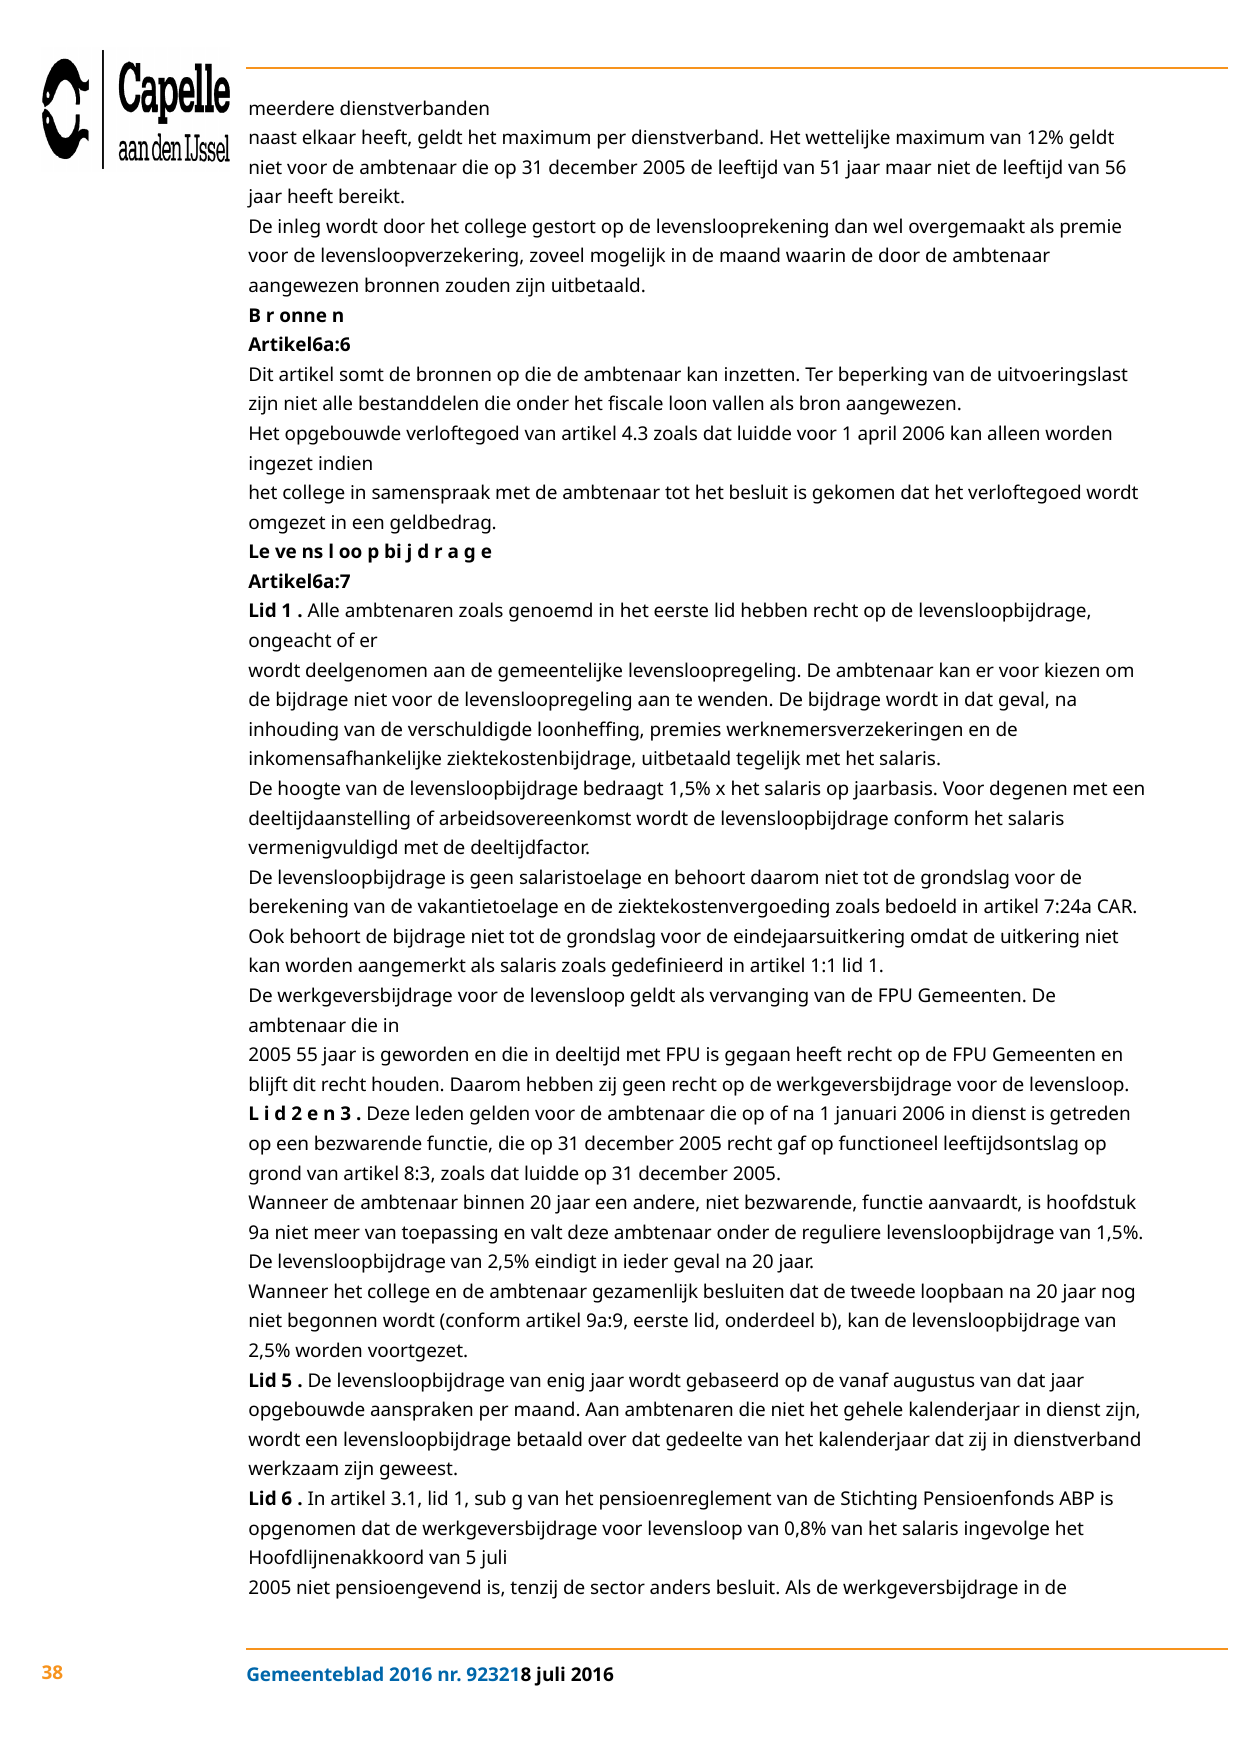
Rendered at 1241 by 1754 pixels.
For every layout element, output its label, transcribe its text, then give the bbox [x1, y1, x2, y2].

text 2005 55 jaar is geworden en die in deeltijd met FPU is gegaan heeft recht op de FPU Gemeenten en blijft dit recht houden. Daarom hebben zij geen recht op de werkgeversbijdrage voor de levensloop. [248, 1041, 1152, 1097]
text De werkgeversbijdrage voor de levensloop geldt als vervanging van de FPU Gemeenten. De ambtenaar die in [248, 982, 1152, 1038]
text Het opgebouwde verloftegoed van artikel 4.3 zoals dat luidde voor 1 april 2006 kan alleen worden ingezet indien [248, 420, 1152, 476]
text Artikel6a:7 [248, 568, 1152, 594]
text De levensloopbijdrage van 2,5% eindigt in ieder geval na 20 jaar. [248, 1248, 1152, 1274]
text De inleg wordt door het college gestort op de levenslooprekening dan wel overgemaakt als premie voor de levensloopverzekering, zoveel mogelijk in de maand waarin de door de ambtenaar aangewezen bronnen zouden zijn uitbetaald. [248, 213, 1152, 298]
text Artikel6a:6 [248, 331, 1152, 357]
text meerdere dienstverbanden [248, 95, 1152, 121]
text Lid 5 . De levensloopbijdrage van enig jaar wordt gebaseerd op de vanaf augustus van dat jaar opgebouwde aanspraken per maand. Aan ambtenaren die niet het gehele kalenderjaar in dienst zijn, wordt een levensloopbijdrage betaald over dat gedeelte van het kalenderjaar dat zij in dienstverband werkzaam zijn geweest. [248, 1367, 1152, 1481]
text Wanneer het college en de ambtenaar gezamenlijk besluiten dat de tweede loopbaan na 20 jaar nog niet begonnen wordt (conform artikel 9a:9, eerste lid, onderdeel b), kan de levensloopbijdrage van 2,5% worden voortgezet. [248, 1278, 1152, 1363]
text Wanneer de ambtenaar binnen 20 jaar een andere, niet bezwarende, functie aanvaardt, is hoofdstuk 9a niet meer van toepassing en valt deze ambtenaar onder de reguliere levensloopbijdrage van 1,5%. [248, 1189, 1152, 1245]
text naast elkaar heeft, geldt het maximum per dienstverband. Het wettelijke maximum van 12% geldt niet voor de ambtenaar die op 31 december 2005 de leeftijd van 51 jaar maar niet de leeftijd van 56 jaar heeft bereikt. [248, 124, 1152, 209]
text Lid 1 . Alle ambtenaren zoals genoemd in het eerste lid hebben recht op de levensloopbijdrage, ongeacht of er [248, 598, 1152, 653]
text De levensloopbijdrage is geen salaristoelage en behoort daarom niet tot de grondslag voor de berekening van de vakantietoelage en de ziektekostenvergoeding zoals bedoeld in artikel 7:24a CAR. Ook behoort de bijdrage niet tot de grondslag voor de eindejaarsuitkering omdat de uitkering niet kan worden aangemerkt als salaris zoals gedefinieerd in artikel 1:1 lid 1. [248, 864, 1152, 978]
picture [41, 47, 231, 172]
text Le ve ns l oo p bi j d r a g e [248, 538, 1152, 564]
text Dit artikel somt de bronnen op die de ambtenaar kan inzetten. Ter beperking van de uitvoeringslast zijn niet alle bestanddelen die onder het fiscale loon vallen als bron aangewezen. [248, 361, 1152, 416]
text het college in samenspraak met de ambtenaar tot het besluit is gekomen dat het verloftegoed wordt omgezet in een geldbedrag. [248, 479, 1152, 535]
text 2005 niet pensioengevend is, tenzij de sector anders besluit. Als de werkgeversbijdrage in de [248, 1574, 1152, 1600]
text L i d 2 e n 3 . Deze leden gelden voor de ambtenaar die op of na 1 januari 2006 in dienst is getreden op een bezwarende functie, die op 31 december 2005 recht gaf op functioneel leeftijdsontslag op grond van artikel 8:3, zoals dat luidde op 31 december 2005. [248, 1101, 1152, 1186]
text B r onne n [248, 302, 1152, 328]
text wordt deelgenomen aan de gemeentelijke levensloopregeling. De ambtenaar kan er voor kiezen om de bijdrage niet voor de levensloopregeling aan te wenden. De bijdrage wordt in dat geval, na inhouding van de verschuldigde loonheffing, premies werknemersverzekeringen en de inkomensafhankelijke ziektekostenbijdrage, uitbetaald tegelijk met het salaris. [248, 657, 1152, 771]
text De hoogte van de levensloopbijdrage bedraagt 1,5% x het salaris op jaarbasis. Voor degenen met een deeltijdaanstelling of arbeidsovereenkomst wordt de levensloopbijdrage conform het salaris vermenigvuldigd met de deeltijdfactor. [248, 775, 1152, 860]
text Lid 6 . In artikel 3.1, lid 1, sub g van het pensioenreglement van de Stichting Pensioenfonds ABP is opgenomen dat de werkgeversbijdrage voor levensloop van 0,8% van het salaris ingevolge het Hoofdlijnenakkoord van 5 juli [248, 1485, 1152, 1570]
